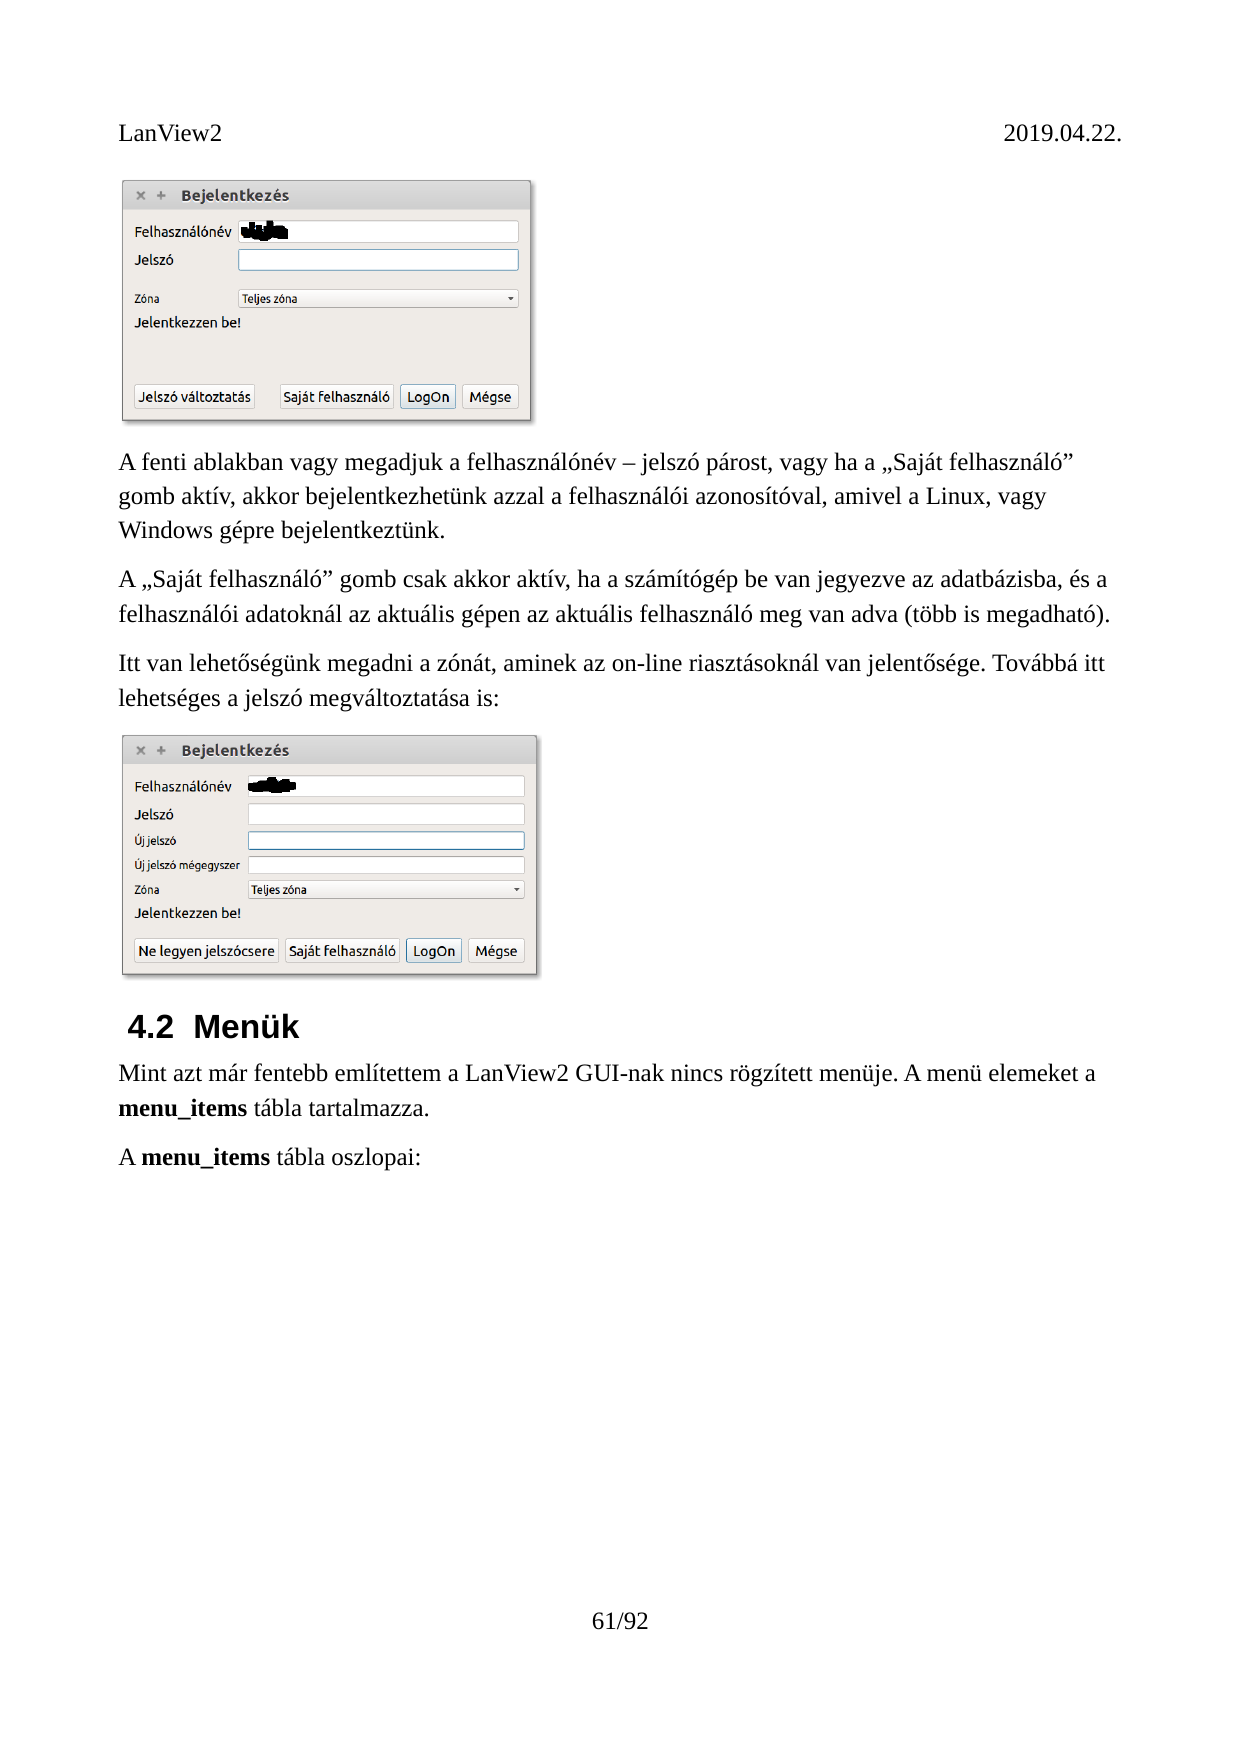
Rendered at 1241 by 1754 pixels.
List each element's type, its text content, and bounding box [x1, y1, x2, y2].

picture [118, 731, 543, 981]
text Itt van lehetőségünk megadni a zónát, aminek az on-line riasztásoknál van jelentősége. Továbbá itt lehetséges a jelszó megváltoztatása is: [118, 648, 1122, 711]
text Mint azt már fentebb említettem a LanView2 GUI-nak nincs rögzített menüje. A menü elemeket a menu_items tábla tartalmazza. [118, 1058, 1122, 1122]
text A menu_items tábla oszlopai: [118, 1142, 1122, 1171]
subtitle Menük [118, 1007, 1122, 1046]
text [537, 177, 1122, 426]
text A fenti ablakban vagy megadjuk a felhasználónév – jelszó párost, vagy ha a „Saját felhasználó” gomb aktív, akkor bejelentkezhetünk azzal a felhasználói azonosítóval, amivel a Linux, vagy Windows gépre bejelentkeztünk. [118, 447, 1122, 544]
picture [118, 177, 537, 427]
text A „Saját felhasználó” gomb csak akkor aktív, ha a számítógép be van jegyezve az adatbázisba, és a felhasználói adatoknál az aktuális gépen az aktuális felhasználó meg van adva (több is megadható). [118, 564, 1122, 628]
